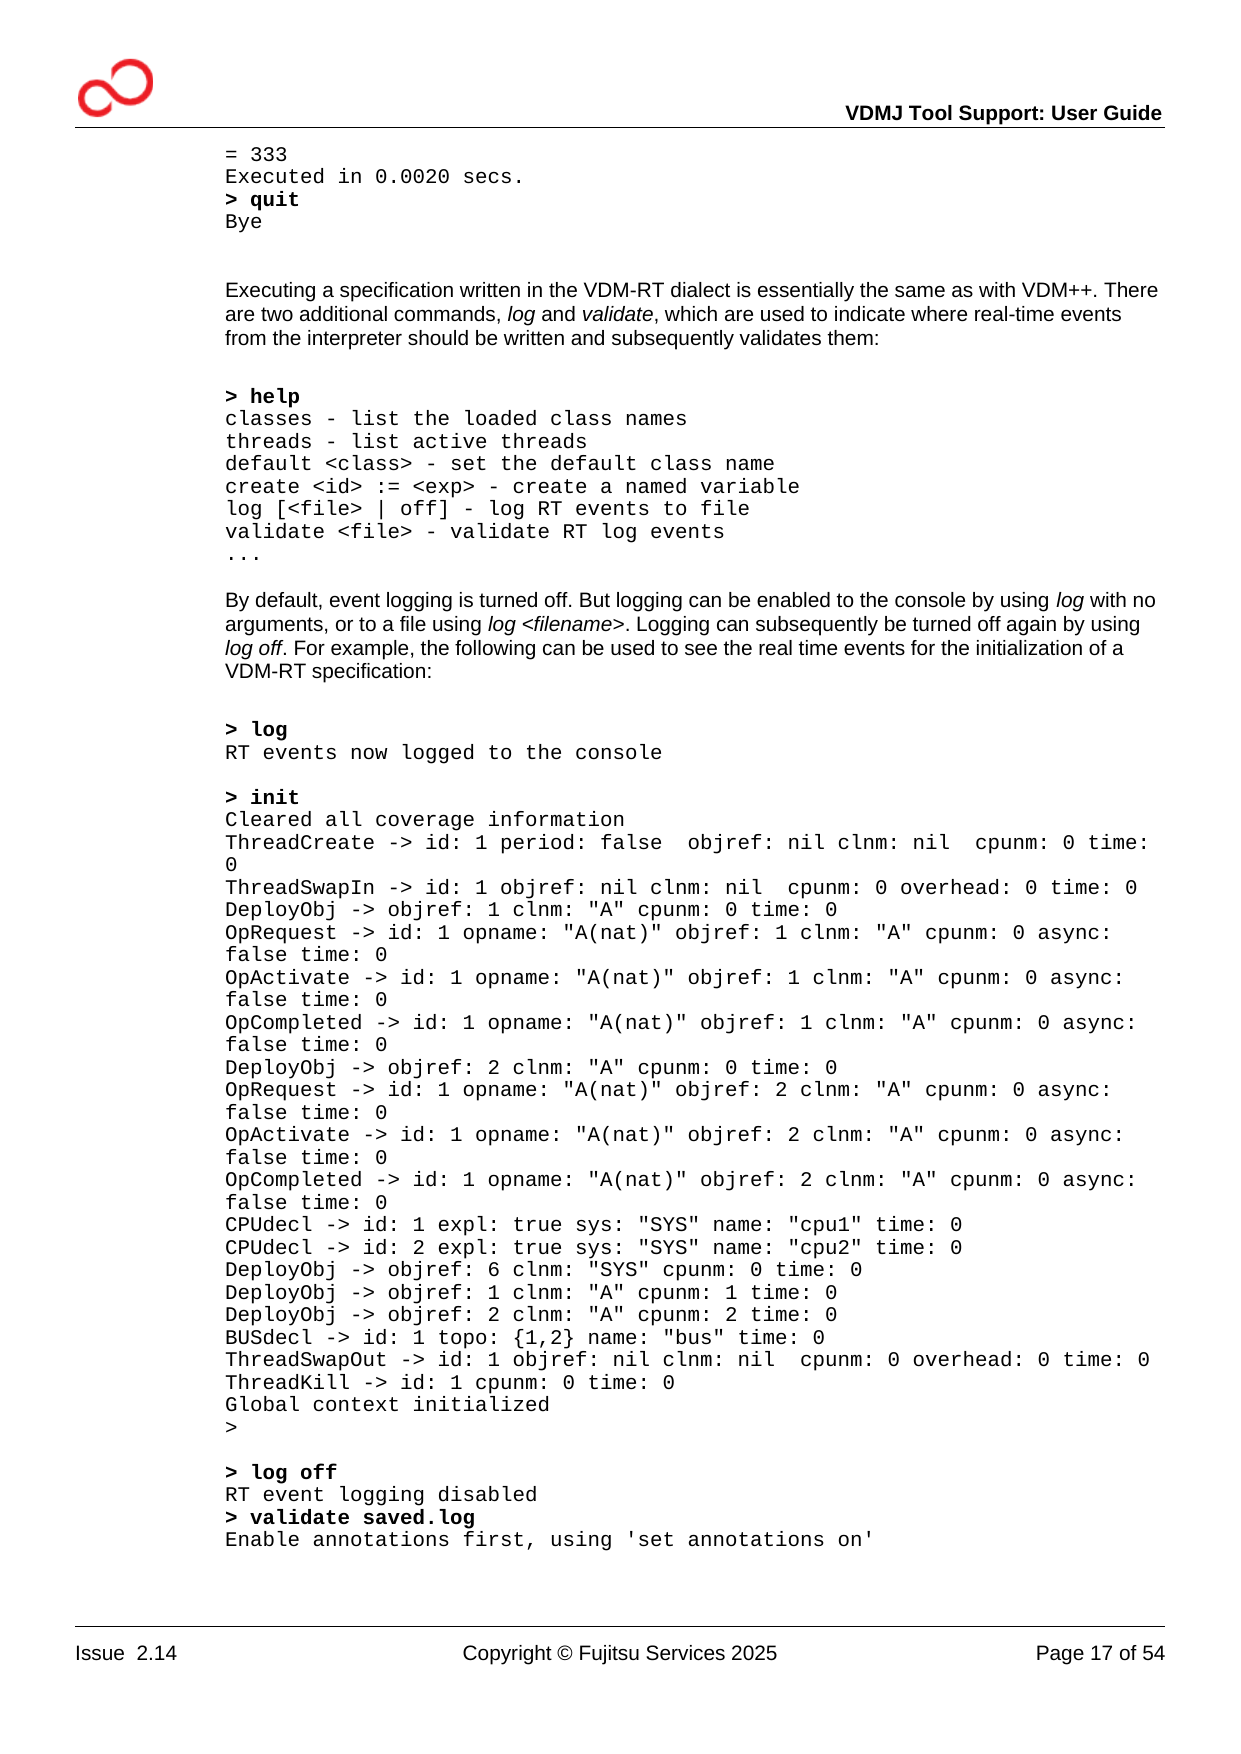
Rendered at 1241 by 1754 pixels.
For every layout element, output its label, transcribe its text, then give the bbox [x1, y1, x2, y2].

text RT event logging disabled [225, 1484, 1165, 1506]
text log [<file> | off] - log RT events to file [225, 498, 1165, 520]
text Executing a specification written in the VDM-RT dialect is essentially the same as with VDM++. There are two additional commands, log and validate, which are used to indicate where real-time events from the interpreter should be written and subsequently validates them: [225, 278, 1165, 350]
text threads - list active threads [225, 430, 1165, 453]
text > help [225, 385, 1165, 408]
text OpCompleted -> id: 1 opname: "A(nat)" objref: 2 clnm: "A" cpunm: 0 async: false time: 0 [225, 1169, 1165, 1214]
text validate <file> - validate RT log events [225, 520, 1165, 543]
text CPUdecl -> id: 1 expl: true sys: "SYS" name: "cpu1" time: 0 [225, 1214, 1165, 1236]
text ThreadSwapOut -> id: 1 objref: nil clnm: nil cpunm: 0 overhead: 0 time: 0 [225, 1349, 1165, 1371]
text By default, event logging is turned off. But logging can be enabled to the console by using log with no arguments, or to a file using log <filename>. Logging can subsequently be turned off again by using log off. For example, the following can be used to see the real time events for the initialization of a VDM-RT specification: [225, 588, 1165, 684]
text > [225, 1416, 1165, 1439]
text default <class> - set the default class name [225, 453, 1165, 475]
text > log off [225, 1461, 1165, 1484]
text ThreadCreate -> id: 1 period: false objref: nil clnm: nil cpunm: 0 time: 0 [225, 831, 1165, 876]
text > log [225, 719, 1165, 741]
text OpCompleted -> id: 1 opname: "A(nat)" objref: 1 clnm: "A" cpunm: 0 async: false time: 0 [225, 1011, 1165, 1056]
text classes - list the loaded class names [225, 408, 1165, 430]
text create <id> := <exp> - create a named variable [225, 475, 1165, 498]
text ... [225, 543, 1165, 565]
text Global context initialized [225, 1394, 1165, 1416]
text OpActivate -> id: 1 opname: "A(nat)" objref: 2 clnm: "A" cpunm: 0 async: false time: 0 [225, 1124, 1165, 1169]
text DeployObj -> objref: 1 clnm: "A" cpunm: 1 time: 0 [225, 1281, 1165, 1304]
text DeployObj -> objref: 2 clnm: "A" cpunm: 2 time: 0 [225, 1304, 1165, 1326]
text OpRequest -> id: 1 opname: "A(nat)" objref: 1 clnm: "A" cpunm: 0 async: false time: 0 [225, 921, 1165, 966]
text DeployObj -> objref: 6 clnm: "SYS" cpunm: 0 time: 0 [225, 1259, 1165, 1281]
text Enable annotations first, using 'set annotations on' [225, 1529, 1165, 1551]
text OpActivate -> id: 1 opname: "A(nat)" objref: 1 clnm: "A" cpunm: 0 async: false time: 0 [225, 966, 1165, 1011]
text DeployObj -> objref: 2 clnm: "A" cpunm: 0 time: 0 [225, 1056, 1165, 1079]
text RT events now logged to the console [225, 741, 1165, 764]
text = 333 [225, 143, 1165, 166]
picture [78, 52, 153, 127]
text ThreadKill -> id: 1 cpunm: 0 time: 0 [225, 1371, 1165, 1394]
text ThreadSwapIn -> id: 1 objref: nil clnm: nil cpunm: 0 overhead: 0 time: 0 [225, 876, 1165, 899]
text > init [225, 786, 1165, 809]
text BUSdecl -> id: 1 topo: {1,2} name: "bus" time: 0 [225, 1326, 1165, 1349]
text CPUdecl -> id: 2 expl: true sys: "SYS" name: "cpu2" time: 0 [225, 1236, 1165, 1259]
text > quit [225, 188, 1165, 211]
text OpRequest -> id: 1 opname: "A(nat)" objref: 2 clnm: "A" cpunm: 0 async: false time: 0 [225, 1079, 1165, 1124]
text > validate saved.log [225, 1506, 1165, 1529]
text DeployObj -> objref: 1 clnm: "A" cpunm: 0 time: 0 [225, 899, 1165, 921]
text Executed in 0.0020 secs. [225, 166, 1165, 188]
text Bye [225, 211, 1165, 233]
text Cleared all coverage information [225, 809, 1165, 831]
